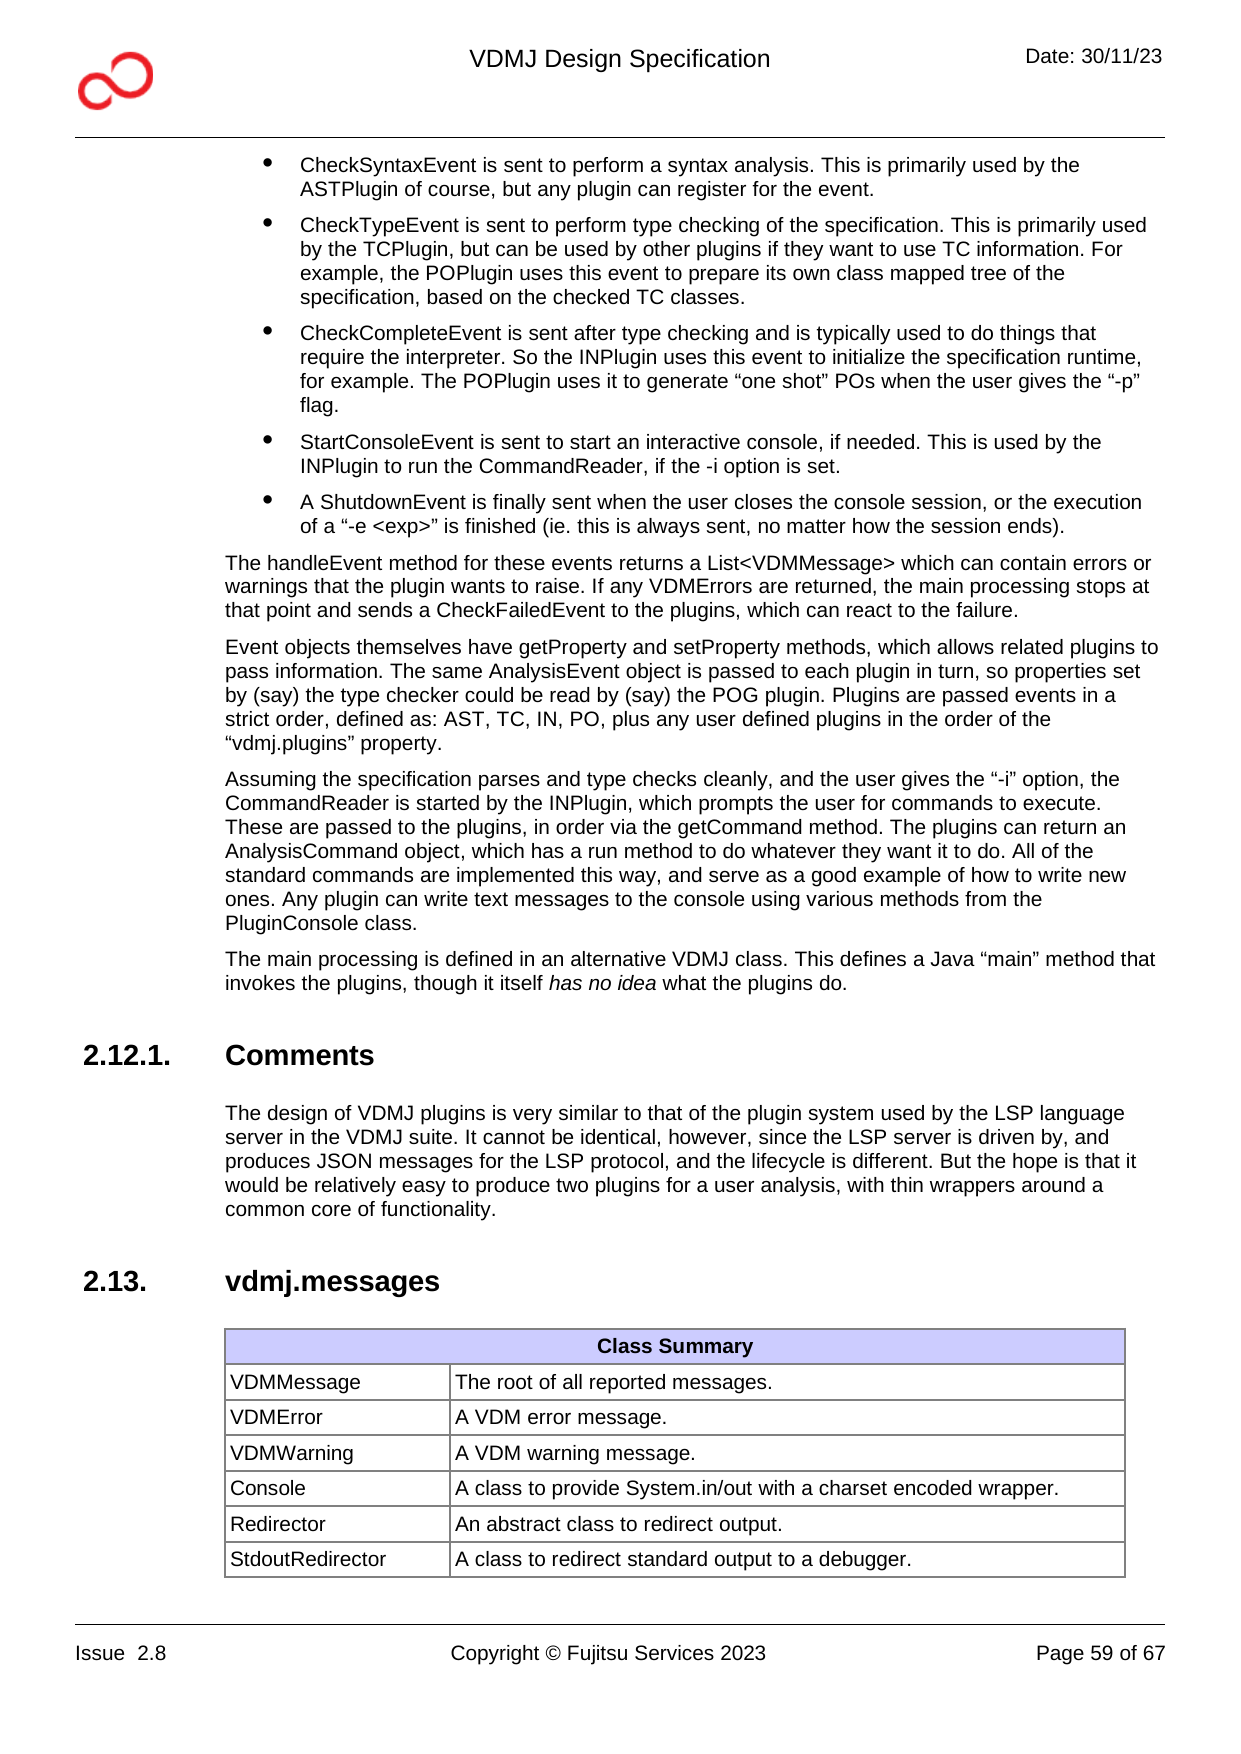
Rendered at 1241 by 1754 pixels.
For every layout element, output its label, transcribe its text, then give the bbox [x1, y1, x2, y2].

list CheckSyntaxEvent is sent to perform a syntax analysis. This is primarily used by the ASTPlugin of course, but any plugin can register for the event. [262, 153, 1165, 201]
list StartConsoleEvent is sent to start an interactive console, if needed. This is used by the INPlugin to run the CommandReader, if the -i option is set. [262, 430, 1165, 478]
table_cell A class to provide System.in/out with a charset encoded wrapper. [451, 1472, 1124, 1505]
table_cell A class to redirect standard output to a debugger. [451, 1543, 1124, 1576]
table_cell A VDM warning message. [451, 1436, 1124, 1469]
table_cell VDMError [226, 1401, 449, 1434]
subtitle Comments [75, 1038, 1165, 1072]
list CheckTypeEvent is sent to perform type checking of the specification. This is primarily used by the TCPlugin, but can be used by other plugins if they want to use TC information. For example, the POPlugin uses this event to prepare its own class mapped tree of the specification, based on the checked TC classes. [262, 213, 1165, 309]
table_cell VDMWarning [226, 1436, 449, 1469]
text The handleEvent method for these events returns a List<VDMMessage> which can contain errors or warnings that the plugin wants to raise. If any VDMErrors are returned, the main processing stops at that point and sends a CheckFailedEvent to the plugins, which can react to the failure. [225, 551, 1165, 623]
subtitle vdmj.messages [75, 1264, 1165, 1297]
table_cell An abstract class to redirect output. [451, 1507, 1124, 1541]
text Assuming the specification parses and type checks cleanly, and the user gives the “-i” option, the CommandReader is started by the INPlugin, which prompts the user for commands to execute. These are passed to the plugins, in order via the getCommand method. The plugins can return an AnalysisCommand object, which has a run method to do whatever they want it to do. All of the standard commands are implemented this way, and serve as a good example of how to write new ones. Any plugin can write text messages to the console using various methods from the PluginConsole class. [225, 767, 1165, 935]
list CheckCompleteEvent is sent after type checking and is typically used to do things that require the interpreter. So the INPlugin uses this event to initialize the specification runtime, for example. The POPlugin uses it to generate “one shot” POs when the user gives the “-p” flag. [262, 322, 1165, 417]
list A ShutdownEvent is finally sent when the user closes the console session, or the execution of a “-e <exp>” is finished (ie. this is always sent, no matter how the session ends). [262, 490, 1165, 538]
table_cell Console [226, 1472, 449, 1505]
table_cell The root of all reported messages. [451, 1365, 1124, 1398]
table_cell VDMMessage [226, 1365, 449, 1398]
text Event objects themselves have getProperty and setProperty methods, which allows related plugins to pass information. The same AnalysisEvent object is passed to each plugin in turn, so properties set by (say) the type checker could be read by (say) the POG plugin. Plugins are passed events in a strict order, defined as: AST, TC, IN, PO, plus any user defined plugins in the order of the “vdmj.plugins” property. [225, 635, 1165, 755]
table_cell A VDM error message. [451, 1401, 1124, 1434]
table_header Class Summary [226, 1330, 1124, 1363]
table_cell StdoutRedirector [226, 1543, 449, 1576]
text The design of VDMJ plugins is very similar to that of the plugin system used by the LSP language server in the VDMJ suite. It cannot be identical, however, since the LSP server is driven by, and produces JSON messages for the LSP protocol, and the lifecycle is different. But the hope is that it would be relatively easy to produce two plugins for a user analysis, with thin wrappers around a common core of functionality. [225, 1102, 1165, 1221]
picture [78, 44, 153, 120]
table_cell Redirector [226, 1507, 449, 1541]
text The main processing is defined in an alternative VDMJ class. This defines a Java “main” method that invokes the plugins, though it itself has no idea what the plugins do. [225, 948, 1165, 996]
